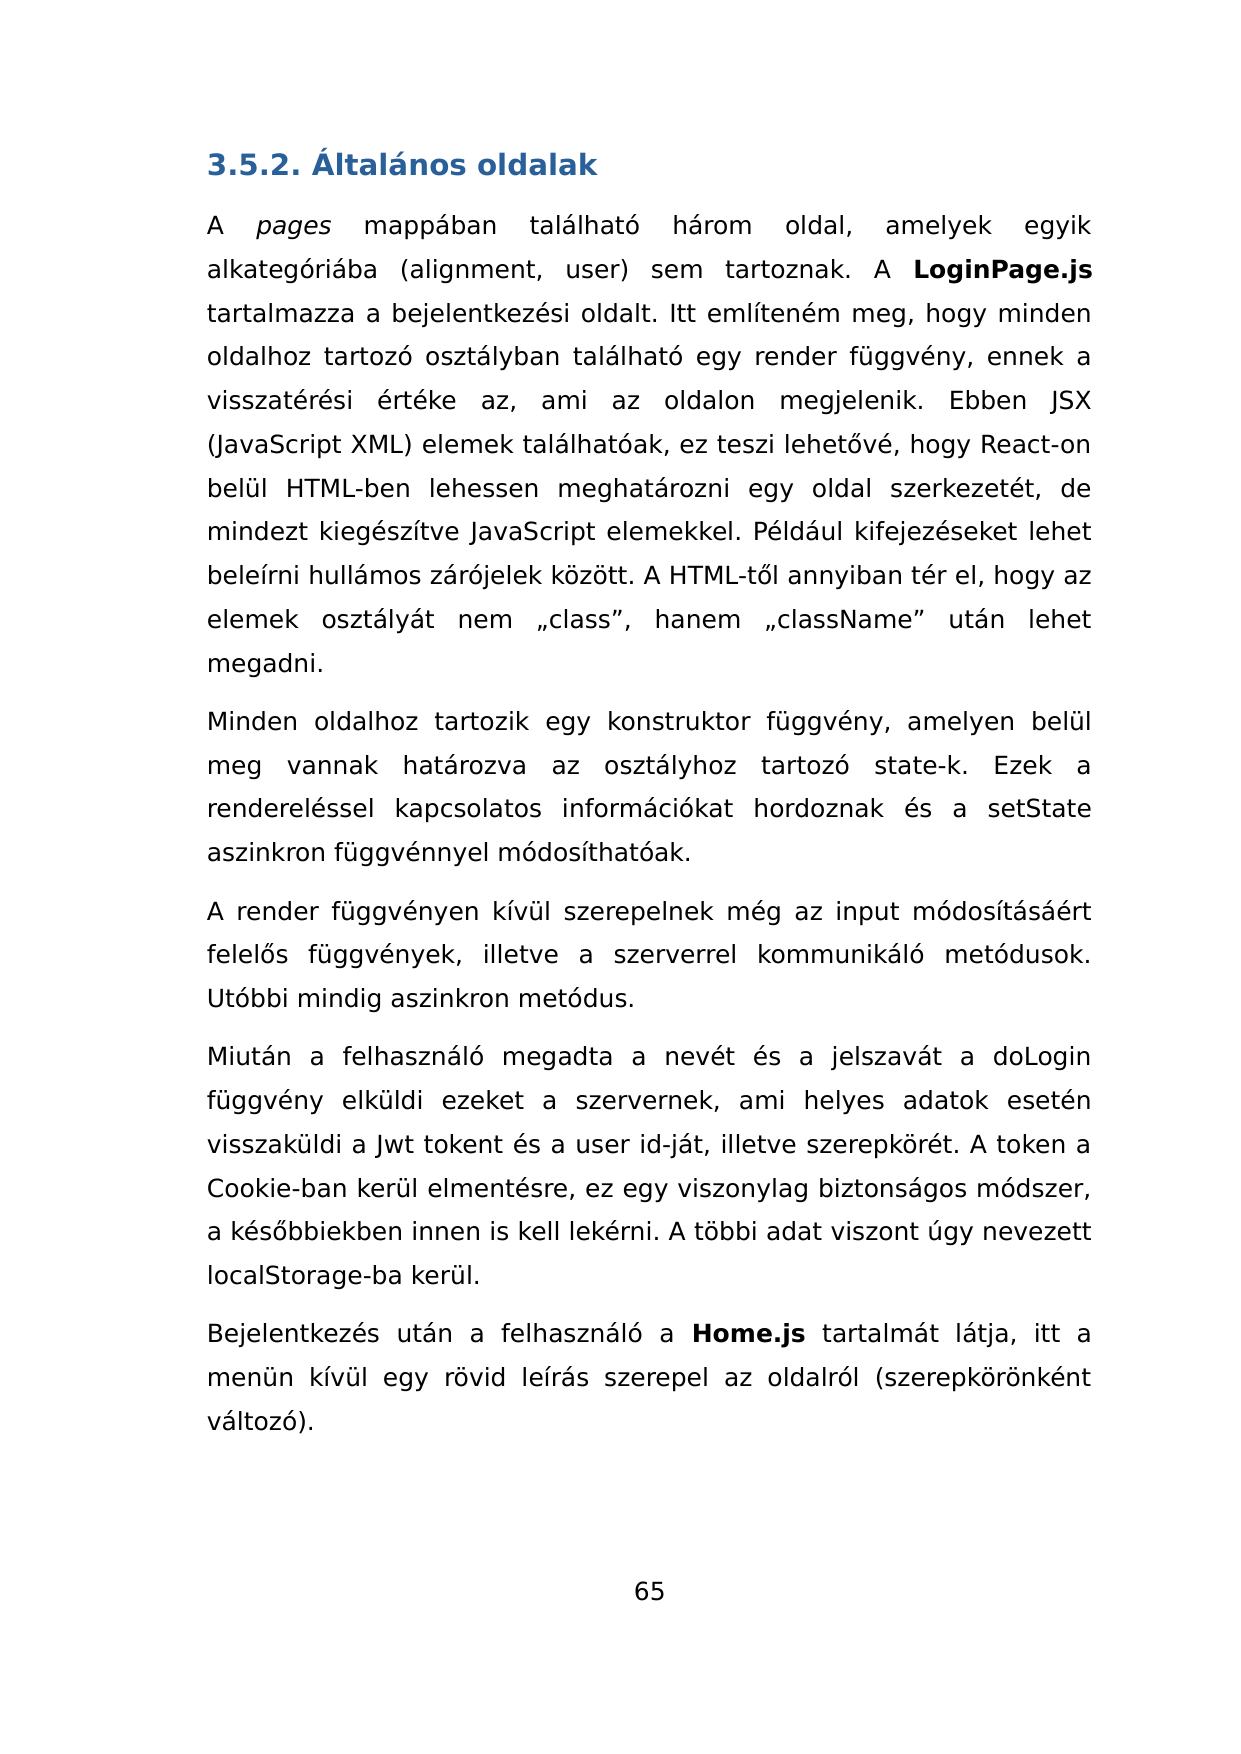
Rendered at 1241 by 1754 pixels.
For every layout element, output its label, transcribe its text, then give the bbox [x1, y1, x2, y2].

text Bejelentkezés után a felhasználó a Home.js tartalmát látja, itt a menün kívül egy rövid leírás szerepel az oldalról (szerepkörönként változó). [207, 1320, 1093, 1436]
subtitle Általános oldalak [207, 148, 1093, 182]
text Miután a felhasználó megadta a nevét és a jelszavát a doLogin függvény elküldi ezeket a szervernek, ami helyes adatok esetén visszaküldi a Jwt tokent és a user id-ját, illetve szerepkörét. A token a Cookie-ban kerül elmentésre, ez egy viszonylag biztonságos módszer, a későbbiekben innen is kell lekérni. A többi adat viszont úgy nevezett localStorage-ba kerül. [207, 1043, 1093, 1291]
text A render függvényen kívül szerepelnek még az input módosításáért felelős függvények, illetve a szerverrel kommunikáló metódusok. Utóbbi mindig aszinkron metódus. [207, 897, 1093, 1013]
text Minden oldalhoz tartozik egy konstruktor függvény, amelyen belül meg vannak határozva az osztályhoz tartozó state-k. Ezek a rendereléssel kapcsolatos információkat hordoznak és a setState aszinkron függvénnyel módosíthatóak. [207, 707, 1093, 868]
text A pages mappában található három oldal, amelyek egyik alkategóriába (alignment, user) sem tartoznak. A LoginPage.js tartalmazza a bejelentkezési oldalt. Itt említeném meg, hogy minden oldalhoz tartozó osztályban található egy render függvény, ennek a visszatérési értéke az, ami az oldalon megjelenik. Ebben JSX (JavaScript XML) elemek találhatóak, ez teszi lehetővé, hogy React-on belül HTML-ben lehessen meghatározni egy oldal szerkezetét, de mindezt kiegészítve JavaScript elemekkel. Például kifejezéseket lehet beleírni hullámos zárójelek között. A HTML-től annyiban tér el, hogy az elemek osztályát nem „class”, hanem „className” után lehet megadni. [207, 211, 1093, 678]
